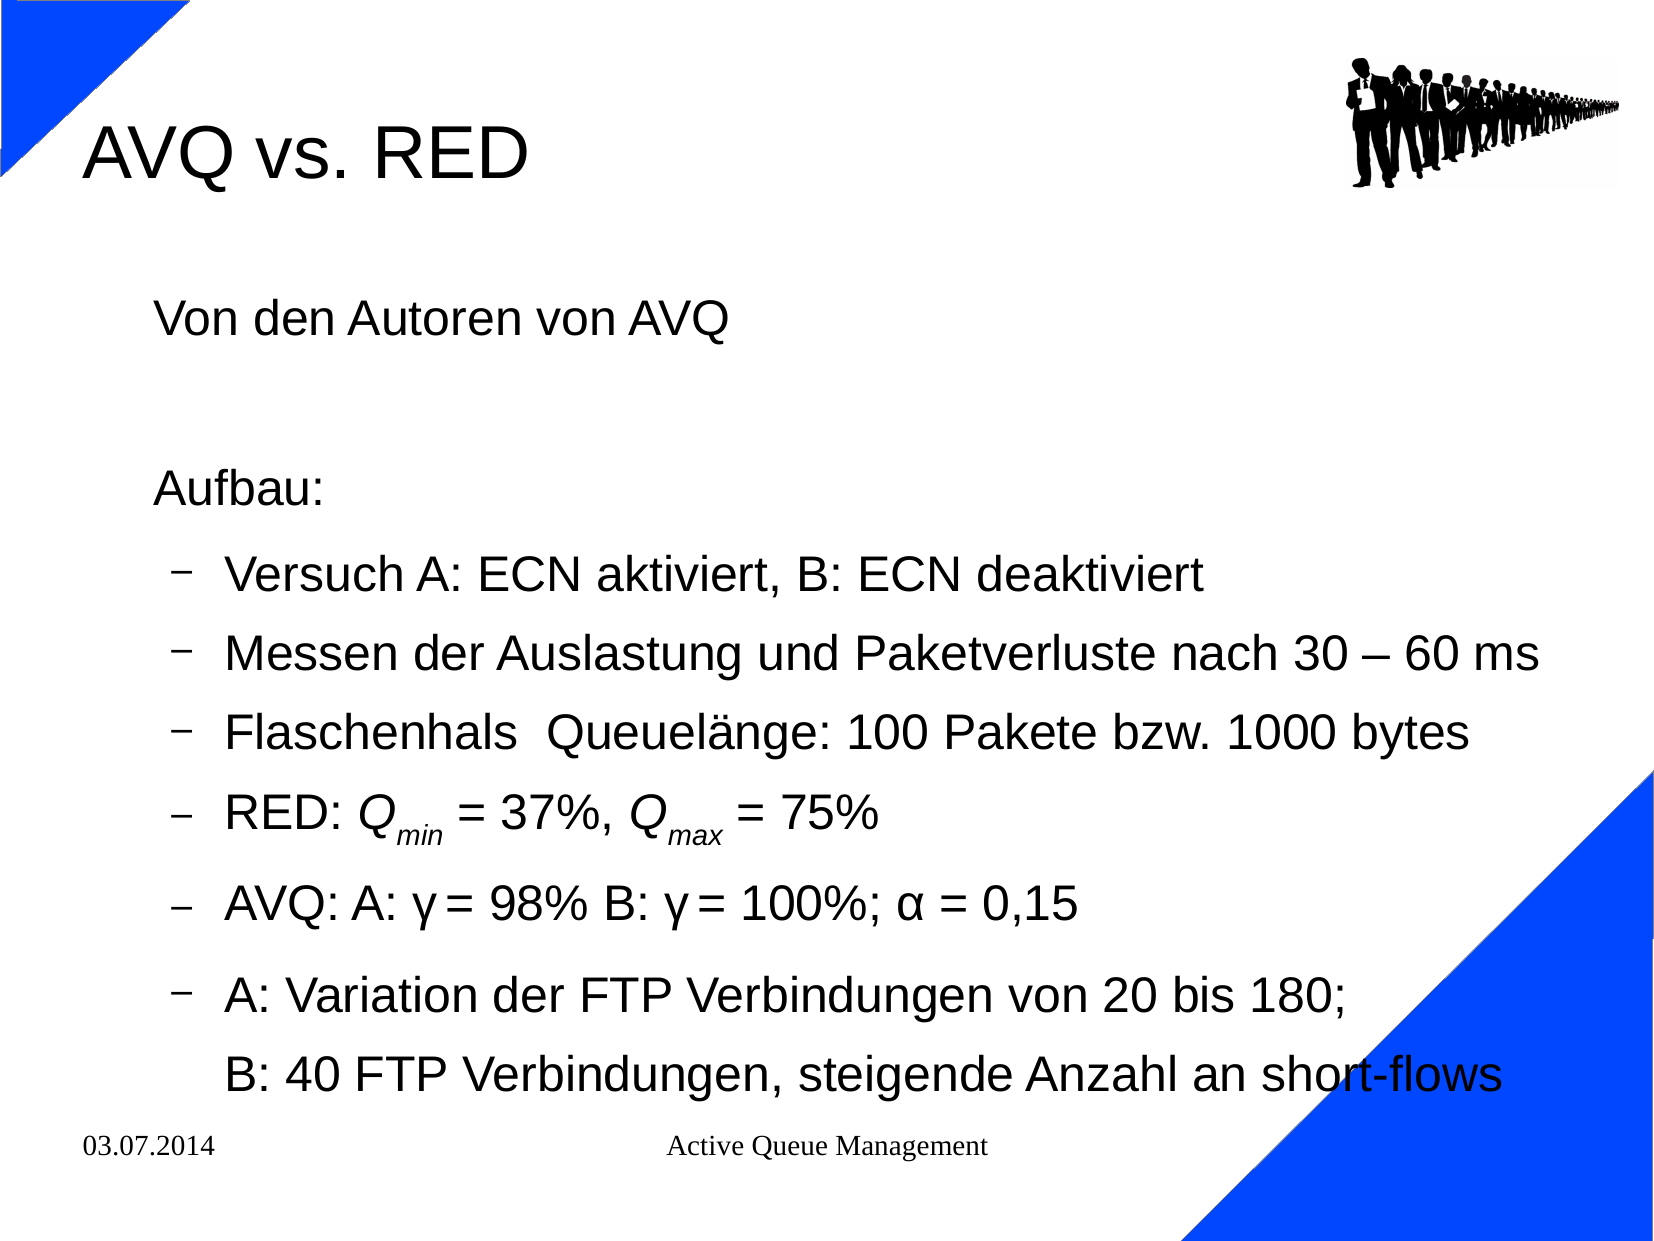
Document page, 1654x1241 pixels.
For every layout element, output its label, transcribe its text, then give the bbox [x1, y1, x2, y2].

text_box [1180, 770, 1654, 1241]
title AVQ vs. RED [82, 49, 1571, 257]
list Von den Autoren von AVQ Aufbau: Versuch A: ECN aktiviert, B: ECN deaktiviert Messen der Auslastung und Paketverluste nach 30 – 60 ms Flaschenhals Queuelänge: 100 Pakete bzw. 1000 bytes RED: Qmin = 37%, Qmax = 75% AVQ: A: γ = 98% B: γ = 100%; α = 0,15 A: Variation der FTP Verbindungen von 20 bis 180; B: 40 FTP Verbindungen, steigende Anzahl an short-flows [82, 290, 1571, 1109]
picture [1346, 58, 1619, 188]
text_box [0, 0, 190, 177]
